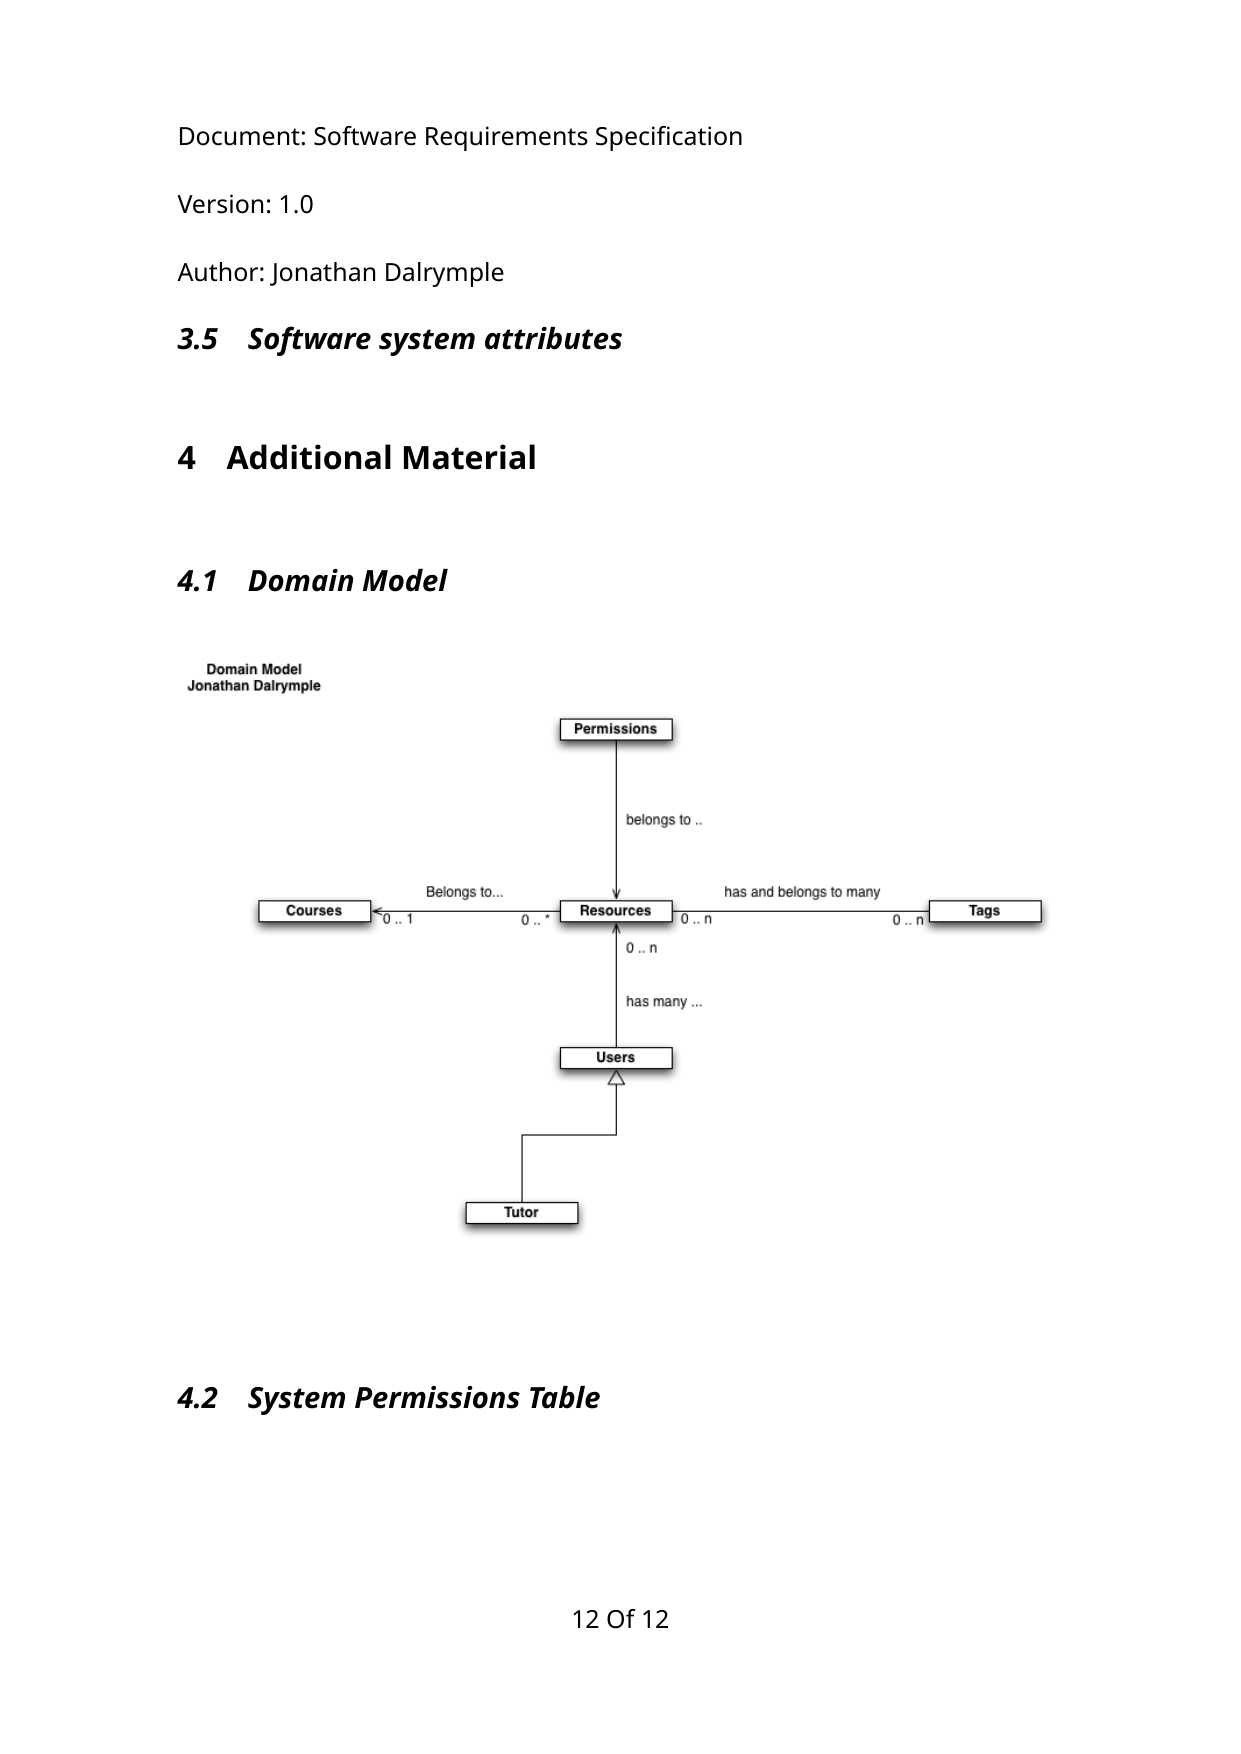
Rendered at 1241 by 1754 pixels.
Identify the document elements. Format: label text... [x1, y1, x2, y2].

subtitle Additional Material [177, 435, 1063, 478]
subtitle System Permissions Table [177, 1377, 1063, 1417]
picture [177, 651, 1063, 1251]
subtitle Software system attributes [177, 318, 1063, 358]
subtitle Domain Model [177, 560, 1063, 599]
